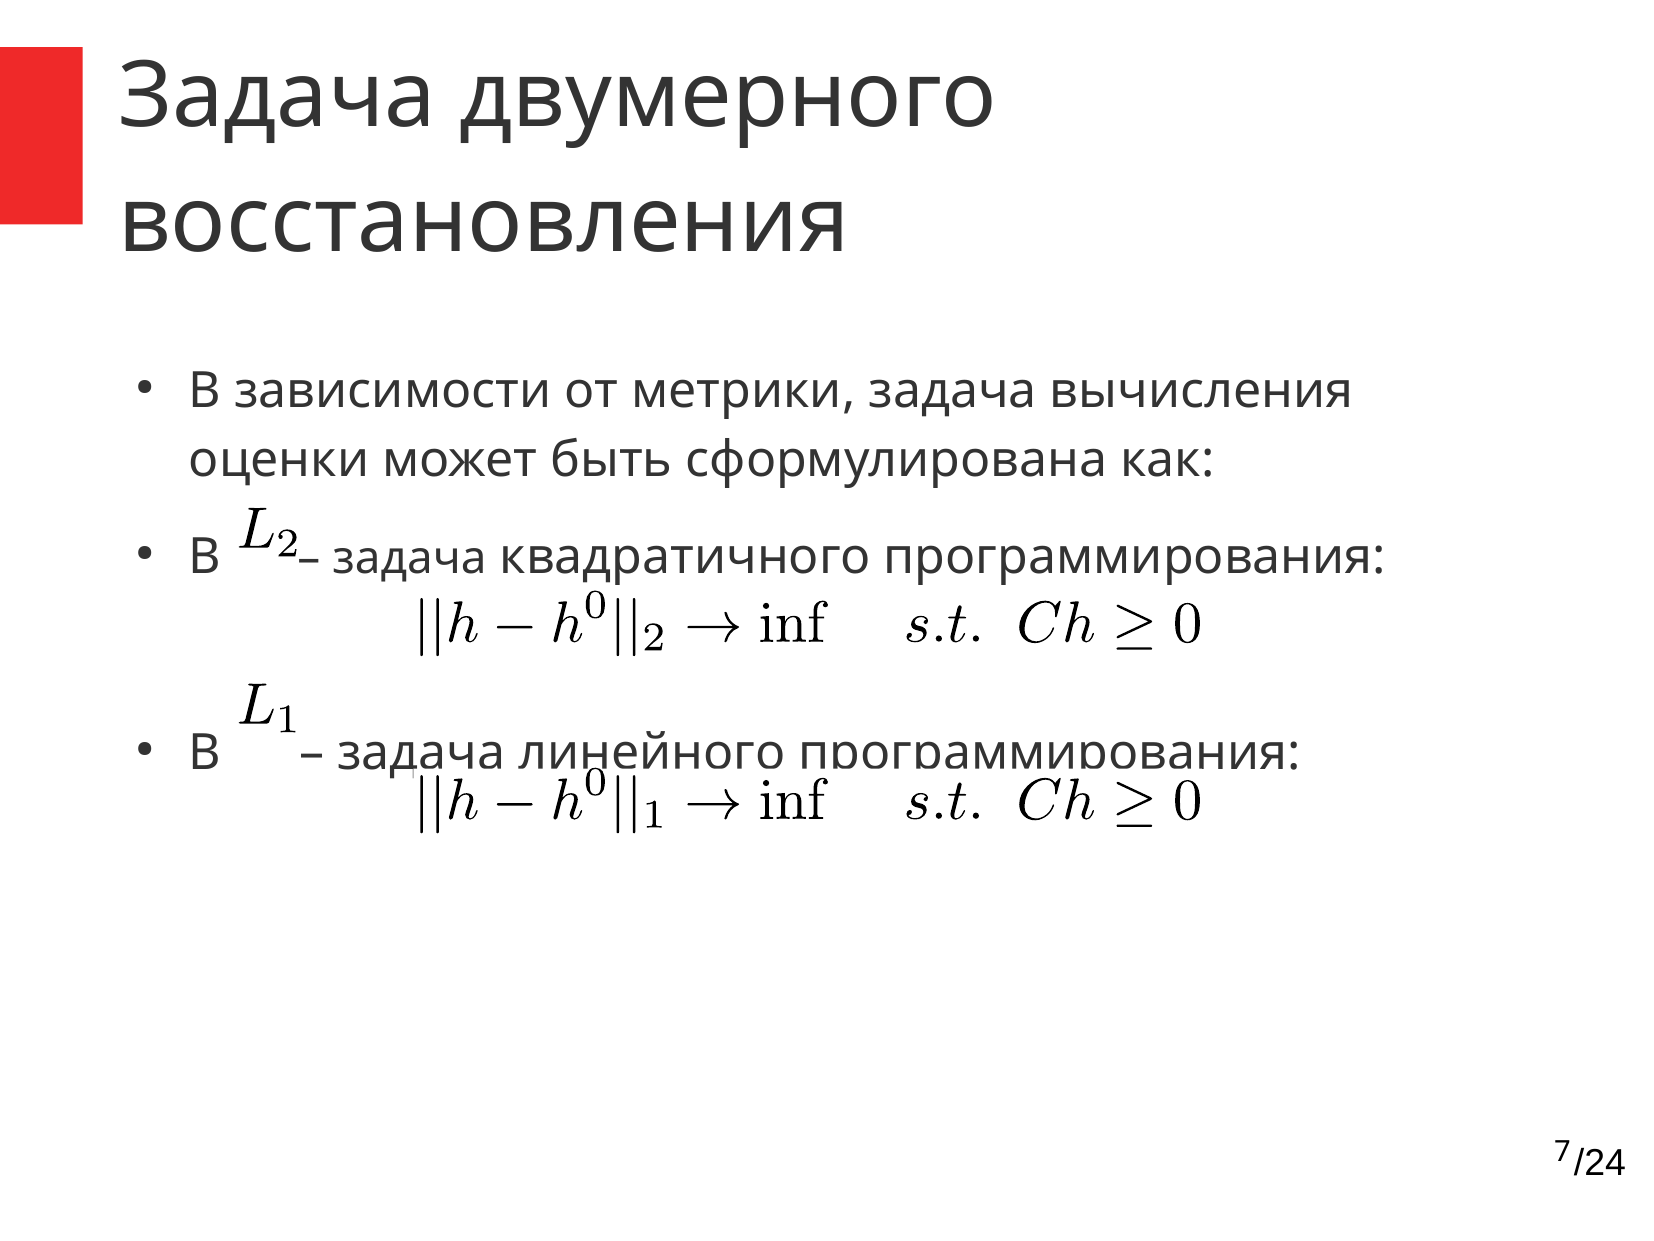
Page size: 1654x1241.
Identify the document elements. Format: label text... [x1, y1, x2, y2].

text_box [413, 590, 1203, 657]
text_box [236, 683, 300, 733]
text_box /24 [1559, 1134, 1654, 1205]
title Задача двумерного восстановления [118, 45, 1571, 261]
list В зависимости от метрики, задача вычисления оценки может быть сформулирована как: В – задача квадратичного программирования: В – задача линейного программирования: [118, 354, 1536, 1074]
text_box [236, 507, 300, 557]
text_box [413, 767, 1203, 834]
